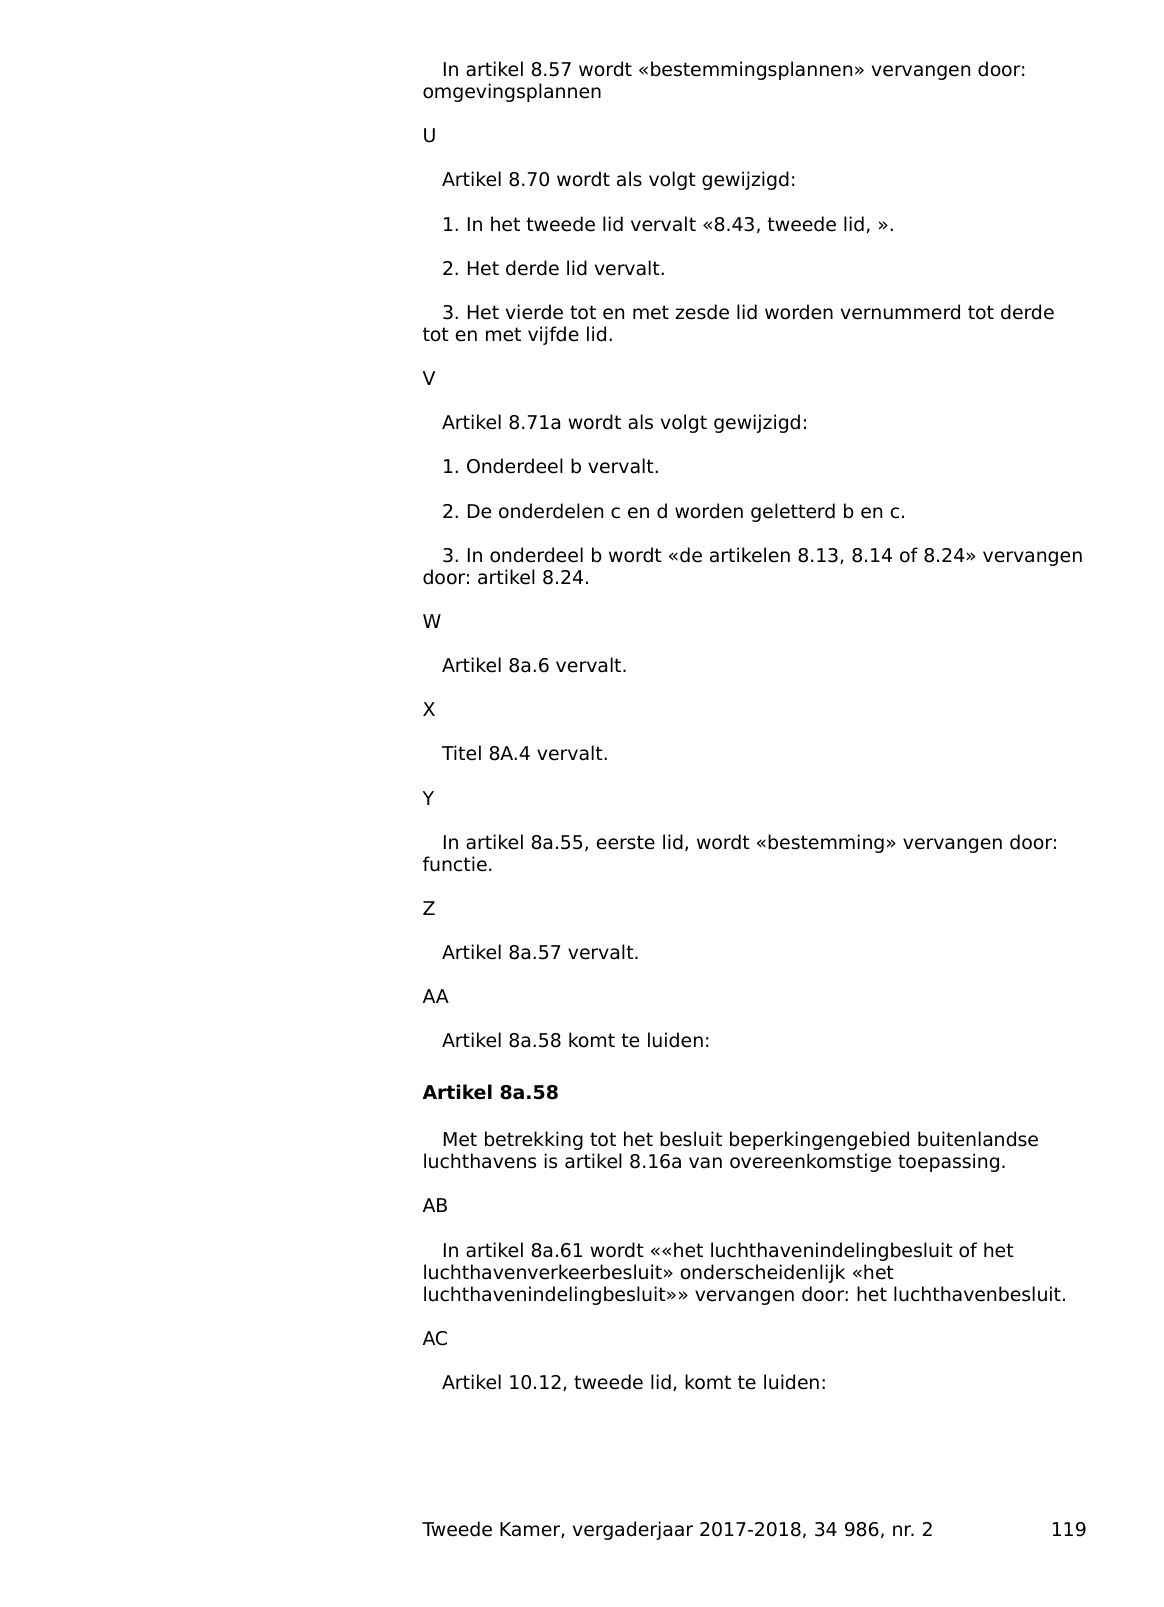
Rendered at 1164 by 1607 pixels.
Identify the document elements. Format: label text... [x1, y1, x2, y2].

text Met betrekking tot het besluit beperkingengebied buitenlandse luchthavens is artikel 8.16a van overeenkomstige toepassing. [422, 1129, 1087, 1173]
text Artikel 8a.58 komt te luiden: [422, 1030, 1087, 1052]
text AA [422, 986, 1087, 1008]
text In artikel 8a.55, eerste lid, wordt «bestemming» vervangen door: functie. [422, 832, 1087, 876]
text 1. Onderdeel b vervalt. [422, 456, 1087, 478]
text Artikel 10.12, tweede lid, komt te luiden: [422, 1372, 1087, 1394]
text Z [422, 898, 1087, 920]
text Artikel 8.71a wordt als volgt gewijzigd: [422, 412, 1087, 434]
text 2. Het derde lid vervalt. [422, 258, 1087, 280]
text In artikel 8.57 wordt «bestemmingsplannen» vervangen door: omgevingsplannen [422, 59, 1087, 103]
text V [422, 368, 1087, 390]
text Y [422, 787, 1087, 809]
text 2. De onderdelen c en d worden geletterd b en c. [422, 501, 1087, 522]
text In artikel 8a.61 wordt ««het luchthavenindelingbesluit of het luchthavenverkeerbesluit» onderscheidenlijk «het luchthavenindelingbesluit»» vervangen door: het luchthavenbesluit. [422, 1239, 1087, 1306]
text W [422, 611, 1087, 633]
text Artikel 8a.57 vervalt. [422, 942, 1087, 964]
text X [422, 699, 1087, 721]
text 1. In het tweede lid vervalt «8.43, tweede lid, ». [422, 213, 1087, 236]
text U [422, 125, 1087, 147]
text Artikel 8a.6 vervalt. [422, 655, 1087, 677]
text Artikel 8.70 wordt als volgt gewijzigd: [422, 169, 1087, 191]
subtitle Artikel 8a.58 [422, 1082, 1087, 1104]
text 3. Het vierde tot en met zesde lid worden vernummerd tot derde tot en met vijfde lid. [422, 302, 1087, 346]
text Titel 8A.4 vervalt. [422, 743, 1087, 765]
text AC [422, 1328, 1087, 1350]
text AB [422, 1195, 1087, 1217]
text 3. In onderdeel b wordt «de artikelen 8.13, 8.14 of 8.24» vervangen door: artikel 8.24. [422, 545, 1087, 589]
